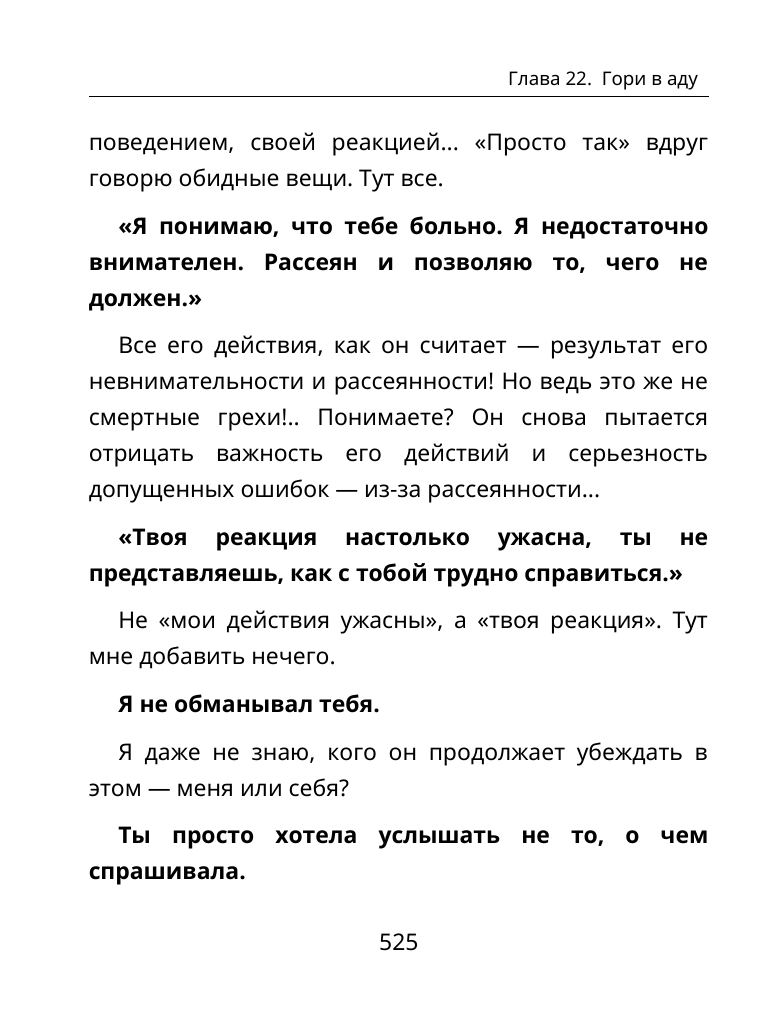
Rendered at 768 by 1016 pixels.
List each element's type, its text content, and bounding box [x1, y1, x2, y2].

text Я не обманывал тебя. [88, 688, 709, 719]
text «Твоя реакция настолько ужасна, ты не представляешь, как с тобой трудно справиться.» [88, 521, 709, 588]
text «Я понимаю, что тебе больно. Я недостаточно внимателен. Рассеян и позволяю то, чего не должен.» [88, 210, 709, 313]
text поведением, своей реакцией... «Просто так» вдруг говорю обидные вещи. Тут все. [88, 126, 709, 193]
text Не «мои действия ужасны», а «твоя реакция». Тут мне добавить нечего. [88, 604, 709, 672]
text Все его действия, как он считает — результат его невнимательности и рассеянности! Но ведь это же не смертные грехи!.. Понимаете? Он снова пытается отрицать важность его действий и серьезность допущенных ошибок — из-за рассеянности... [88, 329, 709, 504]
text Ты просто хотела услышать не то, о чем спрашивала. [88, 819, 709, 887]
text Я даже не знаю, кого он продолжает убеждать в этом — меня или себя? [88, 736, 709, 803]
